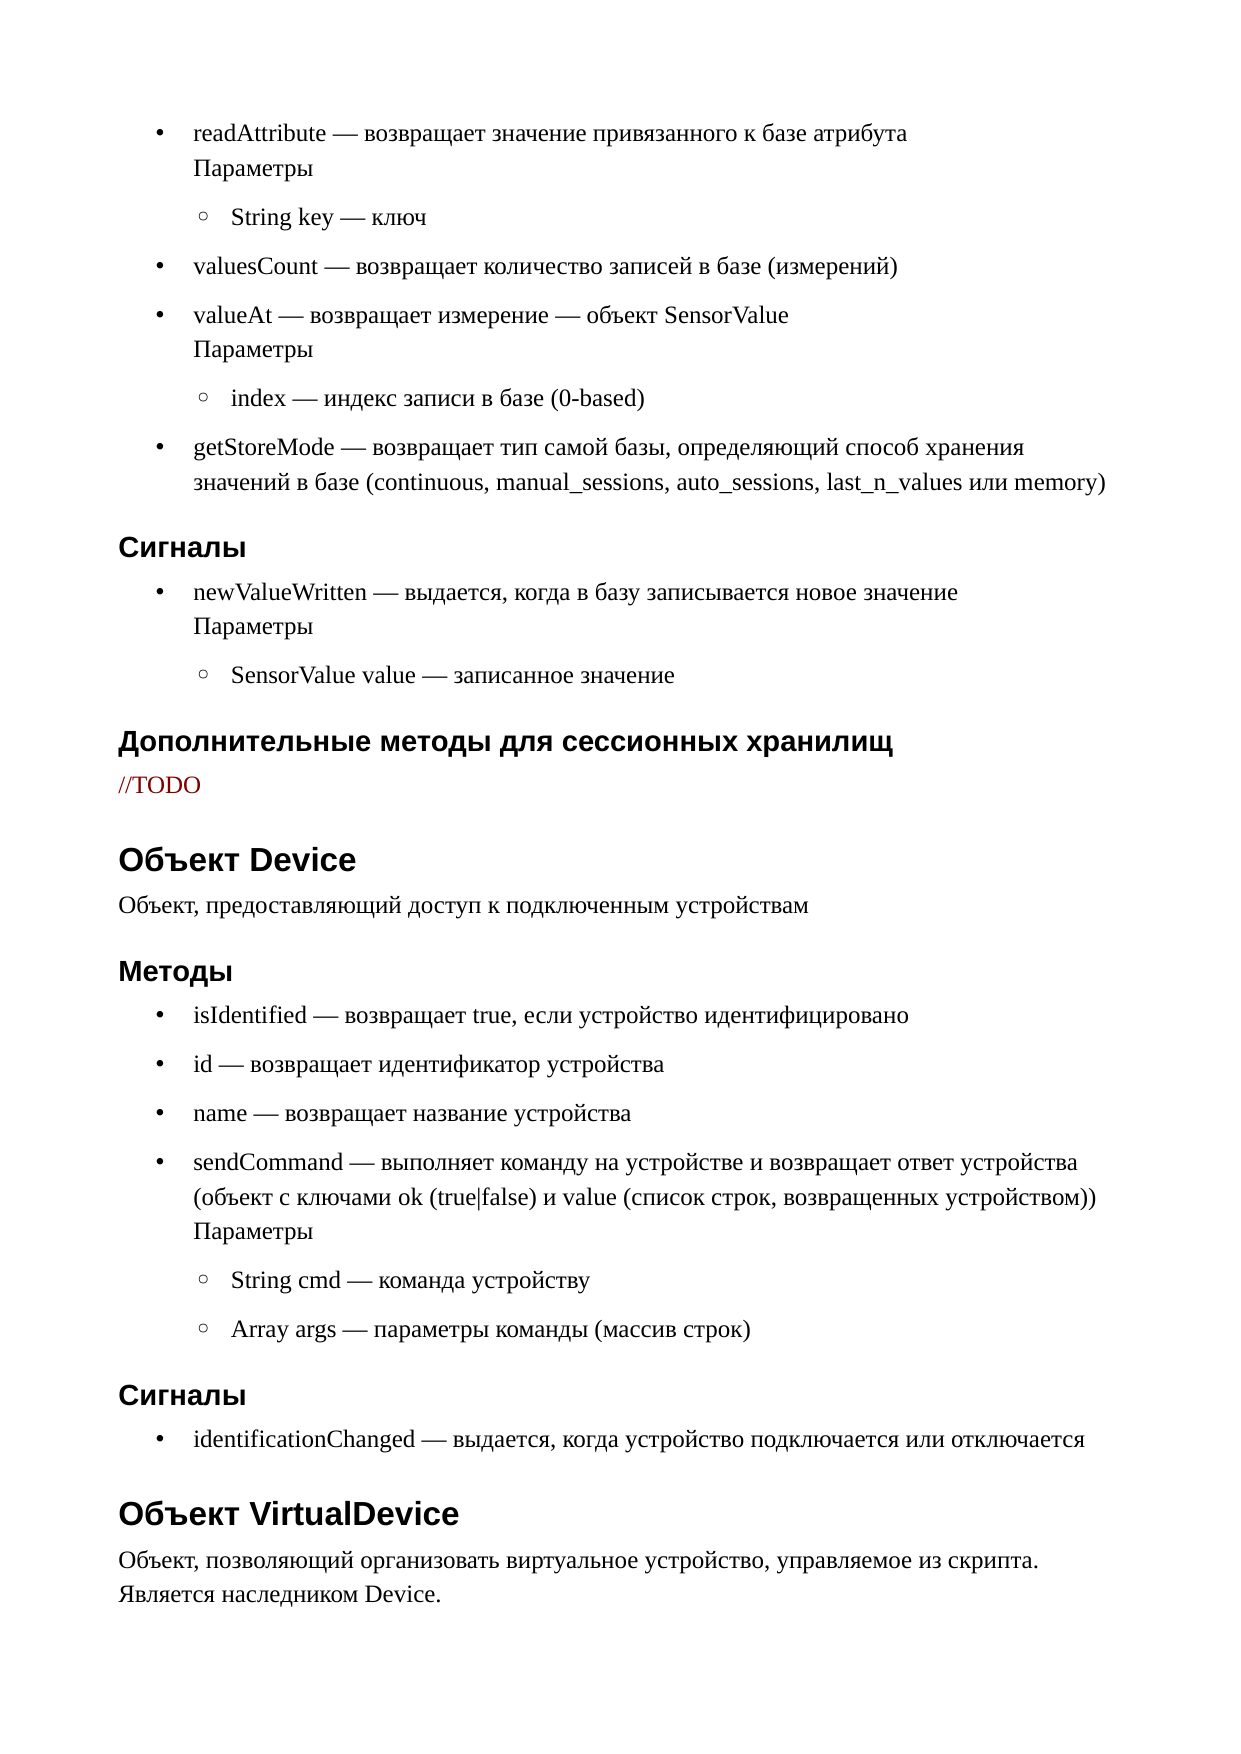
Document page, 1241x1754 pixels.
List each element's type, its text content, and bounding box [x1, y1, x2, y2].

text Объект, позволяющий организовать виртуальное устройство, управляемое из скрипта. Является наследником Device. [118, 1545, 1122, 1608]
list newValueWritten — выдается, когда в базу записывается новое значение Параметры [156, 577, 1122, 640]
list valuesCount — возвращает количество записей в базе (измерений) [156, 251, 1122, 279]
list SensorValue value — записанное значение [193, 660, 1122, 689]
subtitle Дополнительные методы для сессионных хранилищ [118, 724, 1122, 757]
subtitle Методы [118, 954, 1122, 988]
text Объект, предоставляющий доступ к подключенным устройствам [118, 891, 1122, 919]
list sendCommand — выполняет команду на устройстве и возвращает ответ устройства (объект с ключами ok (true|false) и value (список строк, возвращенных устройством)) Параметры [156, 1147, 1122, 1245]
list String key — ключ [193, 202, 1122, 230]
text //TODO [118, 770, 1122, 798]
subtitle Объект VirtualDevice [118, 1494, 1122, 1533]
list readAttribute — возвращает значение привязанного к базе атрибута Параметры [156, 118, 1122, 181]
list name — возвращает название устройства [156, 1098, 1122, 1127]
list id — возвращает идентификатор устройства [156, 1049, 1122, 1078]
subtitle Сигналы [118, 1378, 1122, 1412]
list identificationChanged — выдается, когда устройство подключается или отключается [156, 1424, 1122, 1453]
list index — индекс записи в базе (0-based) [193, 383, 1122, 412]
list getStoreMode — возвращает тип самой базы, определяющий способ хранения значений в базе (continuous, manual_sessions, auto_sessions, last_n_values или memory) [156, 432, 1122, 496]
subtitle Объект Device [118, 840, 1122, 878]
list Array args — параметры команды (массив строк) [193, 1314, 1122, 1343]
list valueAt — возвращает измерение — объект SensorValue Параметры [156, 300, 1122, 363]
list String cmd — команда устройству [193, 1266, 1122, 1294]
subtitle Сигналы [118, 531, 1122, 564]
list isIdentified — возвращает true, если устройство идентифицировано [156, 1000, 1122, 1029]
